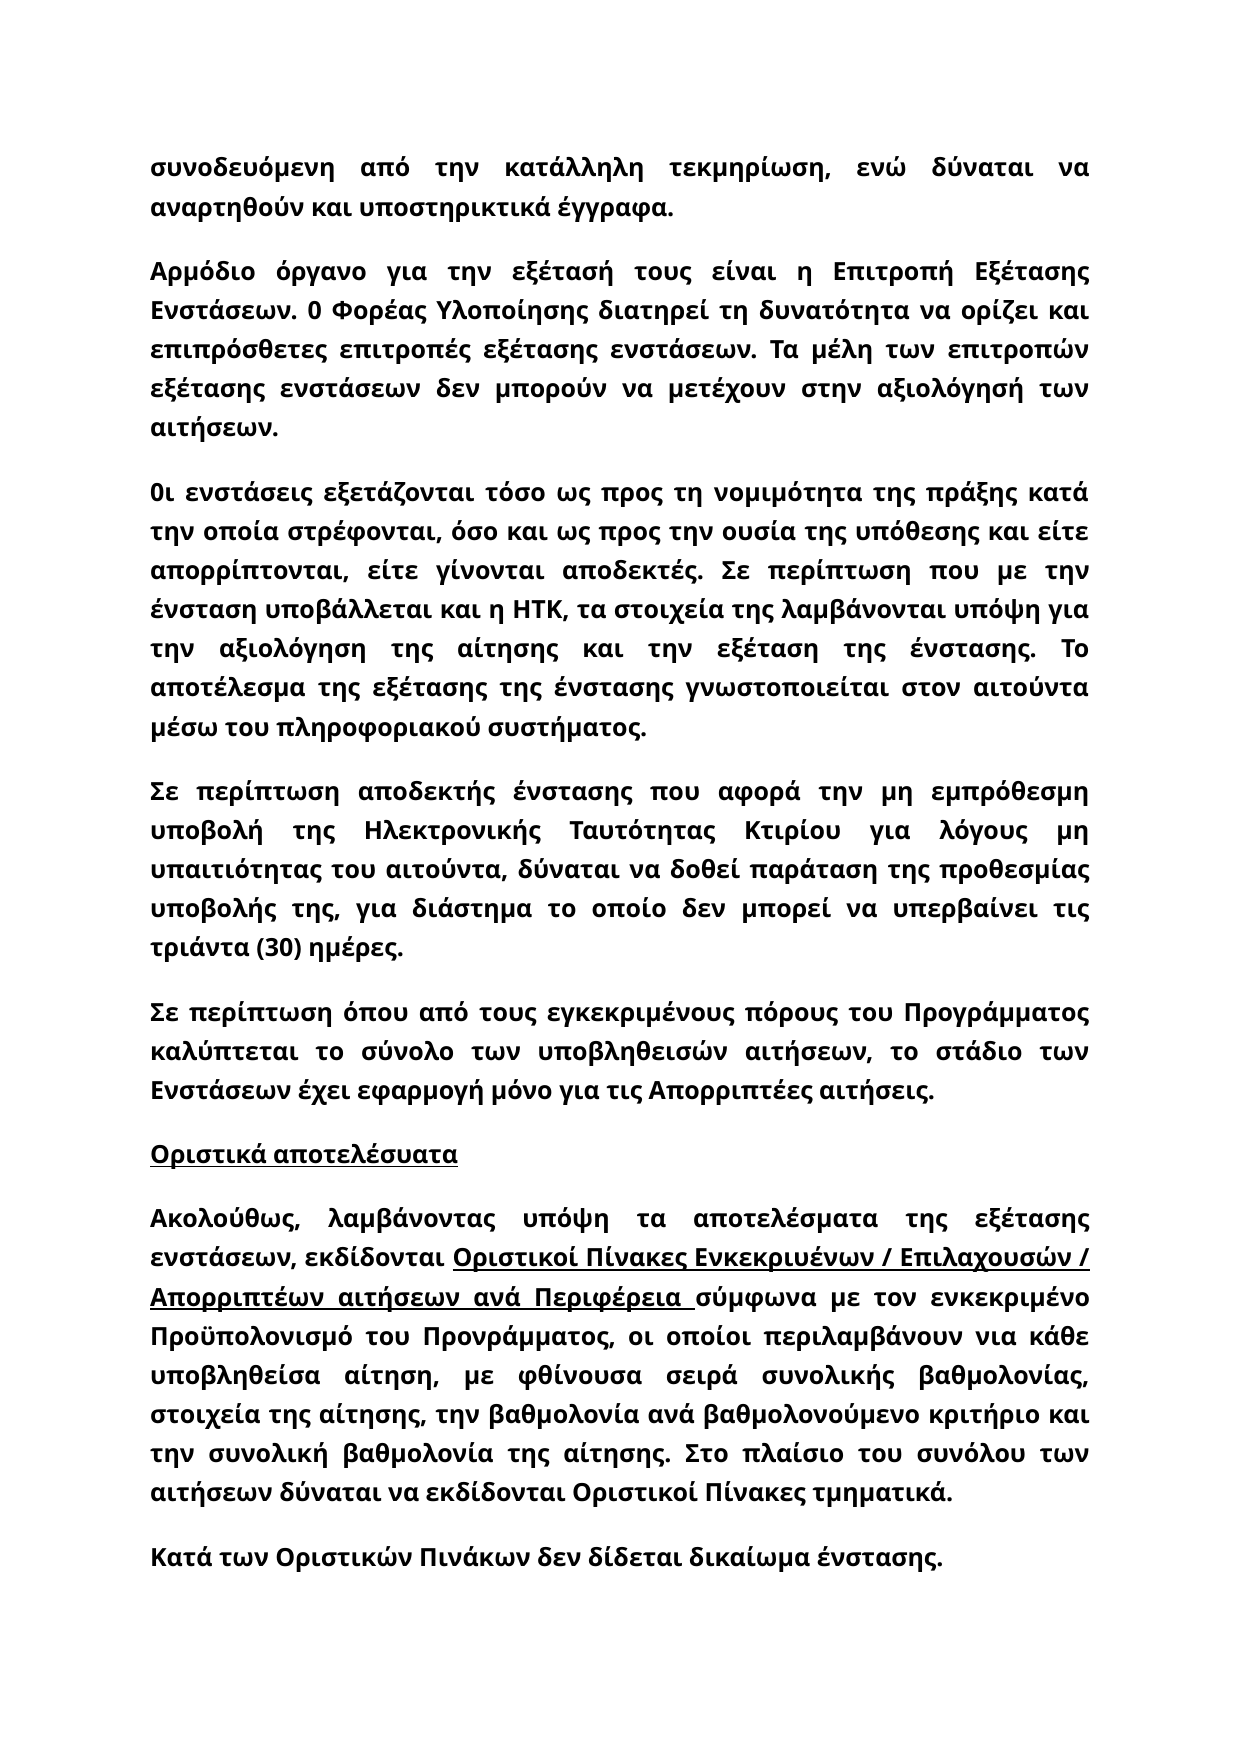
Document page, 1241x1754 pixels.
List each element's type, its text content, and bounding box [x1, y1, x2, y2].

text Ακολούθως, λαμβάνοντας υπόψη τα αποτελέσματα της εξέτασης ενστάσεων, εκδίδονται Οριστικοί Πίνακες Ενκεκριυένων / Επιλαχουσών / Απορριπτέων αιτήσεων ανά Περιφέρεια σύμφωνα με τον ενκεκριμένο Προϋπολονισμό του Προνράμματος, οι οποίοι περιλαμβάνουν νια κάθε υποβληθείσα αίτηση, με φθίνουσα σειρά συνολικής βαθμολονίας, στοιχεία της αίτησης, την βαθμολονία ανά βαθμολονούμενο κριτήριο και την συνολική βαθμολονία της αίτησης. Στο πλαίσιο του συνόλου των αιτήσεων δύναται να εκδίδονται Οριστικοί Πίνακες τμηματικά. [150, 1201, 1090, 1509]
text Αρμόδιο όργανο για την εξέτασή τους είναι η Επιτροπή Εξέτασης Ενστάσεων. 0 Φορέας Υλοποίησης διατηρεί τη δυνατότητα να ορίζει και επιπρόσθετες επιτροπές εξέτασης ενστάσεων. Τα μέλη των επιτροπών εξέτασης ενστάσεων δεν μπορούν να μετέχουν στην αξιολόγησή των αιτήσεων. [150, 253, 1090, 444]
text 0ι ενστάσεις εξετάζονται τόσο ως προς τη νομιμότητα της πράξης κατά την οποία στρέφονται, όσο και ως προς την ουσία της υπόθεσης και είτε απορρίπτονται, είτε γίνονται αποδεκτές. Σε περίπτωση που με την ένσταση υποβάλλεται και η ΗΤΚ, τα στοιχεία της λαμβάνονται υπόψη για την αξιολόγηση της αίτησης και την εξέταση της ένστασης. Το αποτέλεσμα της εξέτασης της ένστασης γνωστοποιείται στον αιτούντα μέσω του πληροφοριακού συστήματος. [150, 474, 1090, 743]
text Κατά των Οριστικών Πινάκων δεν δίδεται δικαίωμα ένστασης. [150, 1539, 1090, 1573]
text Σε περίπτωση αποδεκτής ένστασης που αφορά την μη εμπρόθεσμη υποβολή της Ηλεκτρονικής Ταυτότητας Κτιρίου για λόγους μη υπαιτιότητας του αιτούντα, δύναται να δοθεί παράταση της προθεσμίας υποβολής της, για διάστημα το οποίο δεν μπορεί να υπερβαίνει τις τριάντα (30) ημέρες. [150, 773, 1090, 964]
text Σε περίπτωση όπου από τους εγκεκριμένους πόρους του Προγράμματος καλύπτεται το σύνολο των υποβληθεισών αιτήσεων, το στάδιο των Ενστάσεων έχει εφαρμογή μόνο για τις Απορριπτέες αιτήσεις. [150, 994, 1090, 1107]
text Οριστικά αποτελέσυατα [150, 1137, 1090, 1171]
text συνοδευόμενη από την κατάλληλη τεκμηρίωση, ενώ δύναται να αναρτηθούν και υποστηρικτικά έγγραφα. [150, 150, 1090, 223]
